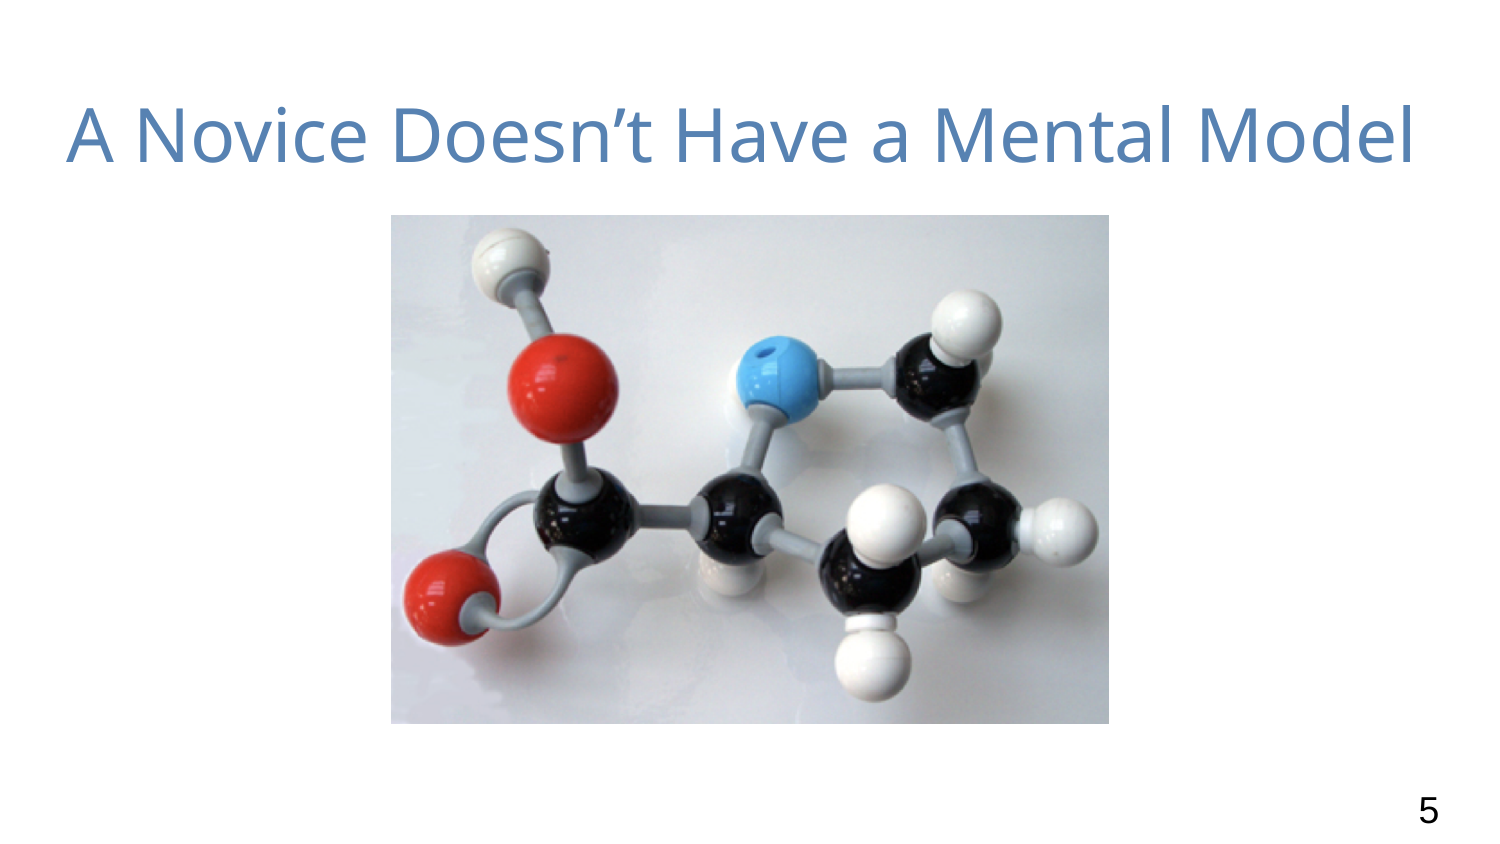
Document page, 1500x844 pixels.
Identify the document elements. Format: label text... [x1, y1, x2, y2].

title A Novice Doesn’t Have a Mental Model [51, 72, 1449, 167]
picture [391, 215, 1109, 724]
